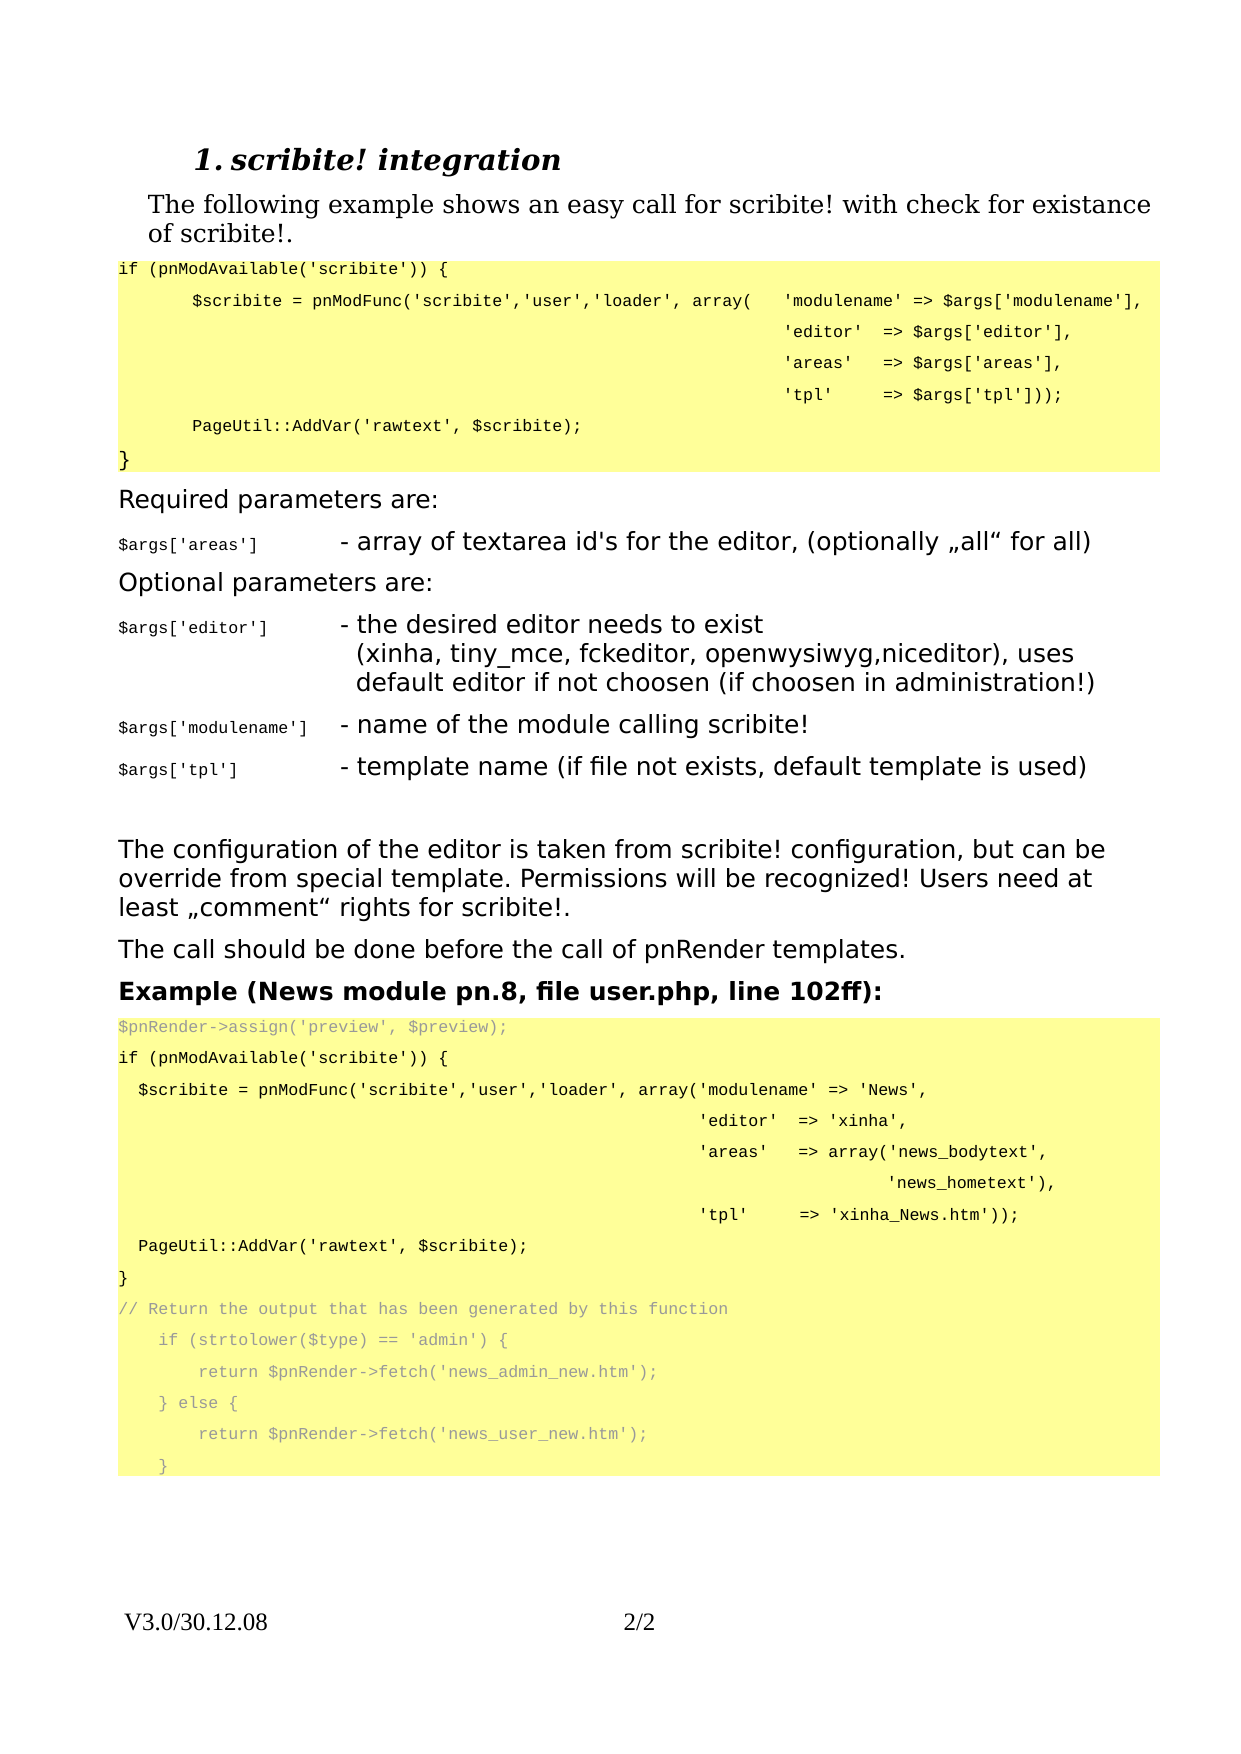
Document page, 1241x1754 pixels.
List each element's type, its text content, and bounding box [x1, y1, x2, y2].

text Optional parameters are: [118, 568, 1160, 597]
text PageUtil::AddVar('rawtext', $scribite); [118, 417, 1160, 436]
text The following example shows an easy call for scribite! with check for existance of scribite!. [148, 190, 1160, 248]
text 'editor' => $args['editor'], [118, 323, 1160, 342]
text $args['editor'] - the desired editor needs to exist (xinha, tiny_mce, fckeditor, openwysiwyg,niceditor), uses default editor if not choosen (if choosen in administration!) [118, 610, 1160, 697]
text 'areas' => $args['areas'], [118, 355, 1160, 374]
text 'tpl' => $args['tpl'])); [118, 386, 1160, 405]
text return $pnRender->fetch('news_admin_new.htm'); [118, 1363, 1160, 1382]
text Required parameters are: [118, 485, 1160, 514]
text 'editor' => 'xinha', [118, 1112, 1160, 1131]
text } [118, 1269, 1160, 1288]
text if (strtolower($type) == 'admin') { [118, 1332, 1160, 1351]
subtitle scribite! integration [193, 143, 1160, 177]
text 'areas' => array('news_bodytext', [118, 1144, 1160, 1163]
text $args['modulename'] - name of the module calling scribite! [118, 710, 1160, 739]
text 'tpl' => 'xinha_News.htm')); [118, 1206, 1160, 1225]
text 'news_hometext'), [118, 1175, 1160, 1194]
text $args['tpl'] - template name (if file not exists, default template is used) [118, 752, 1160, 781]
text Example (News module pn.8, file user.php, line 102ff): [118, 977, 1160, 1006]
text PageUtil::AddVar('rawtext', $scribite); [118, 1238, 1160, 1257]
text The call should be done before the call of pnRender templates. [118, 935, 1160, 964]
text The configuration of the editor is taken from scribite! configuration, but can be override from special template. Permissions will be recognized! Users need at least „comment“ rights for scribite!. [118, 835, 1160, 922]
text // Return the output that has been generated by this function [118, 1301, 1160, 1319]
text $pnRender->assign('preview', $preview); [118, 1018, 1160, 1037]
text return $pnRender->fetch('news_user_new.htm'); [118, 1426, 1160, 1445]
text $scribite = pnModFunc('scribite','user','loader', array( 'modulename' => $args['modulename'], [118, 292, 1160, 311]
text if (pnModAvailable('scribite')) { [118, 1050, 1160, 1068]
text if (pnModAvailable('scribite')) { [118, 261, 1160, 279]
text $args['areas'] - array of textarea id's for the editor, (optionally „all“ for all) [118, 527, 1160, 556]
text } [118, 1457, 1160, 1476]
text } else { [118, 1394, 1160, 1413]
text $scribite = pnModFunc('scribite','user','loader', array('modulename' => 'News', [118, 1081, 1160, 1100]
text } [118, 449, 1160, 472]
